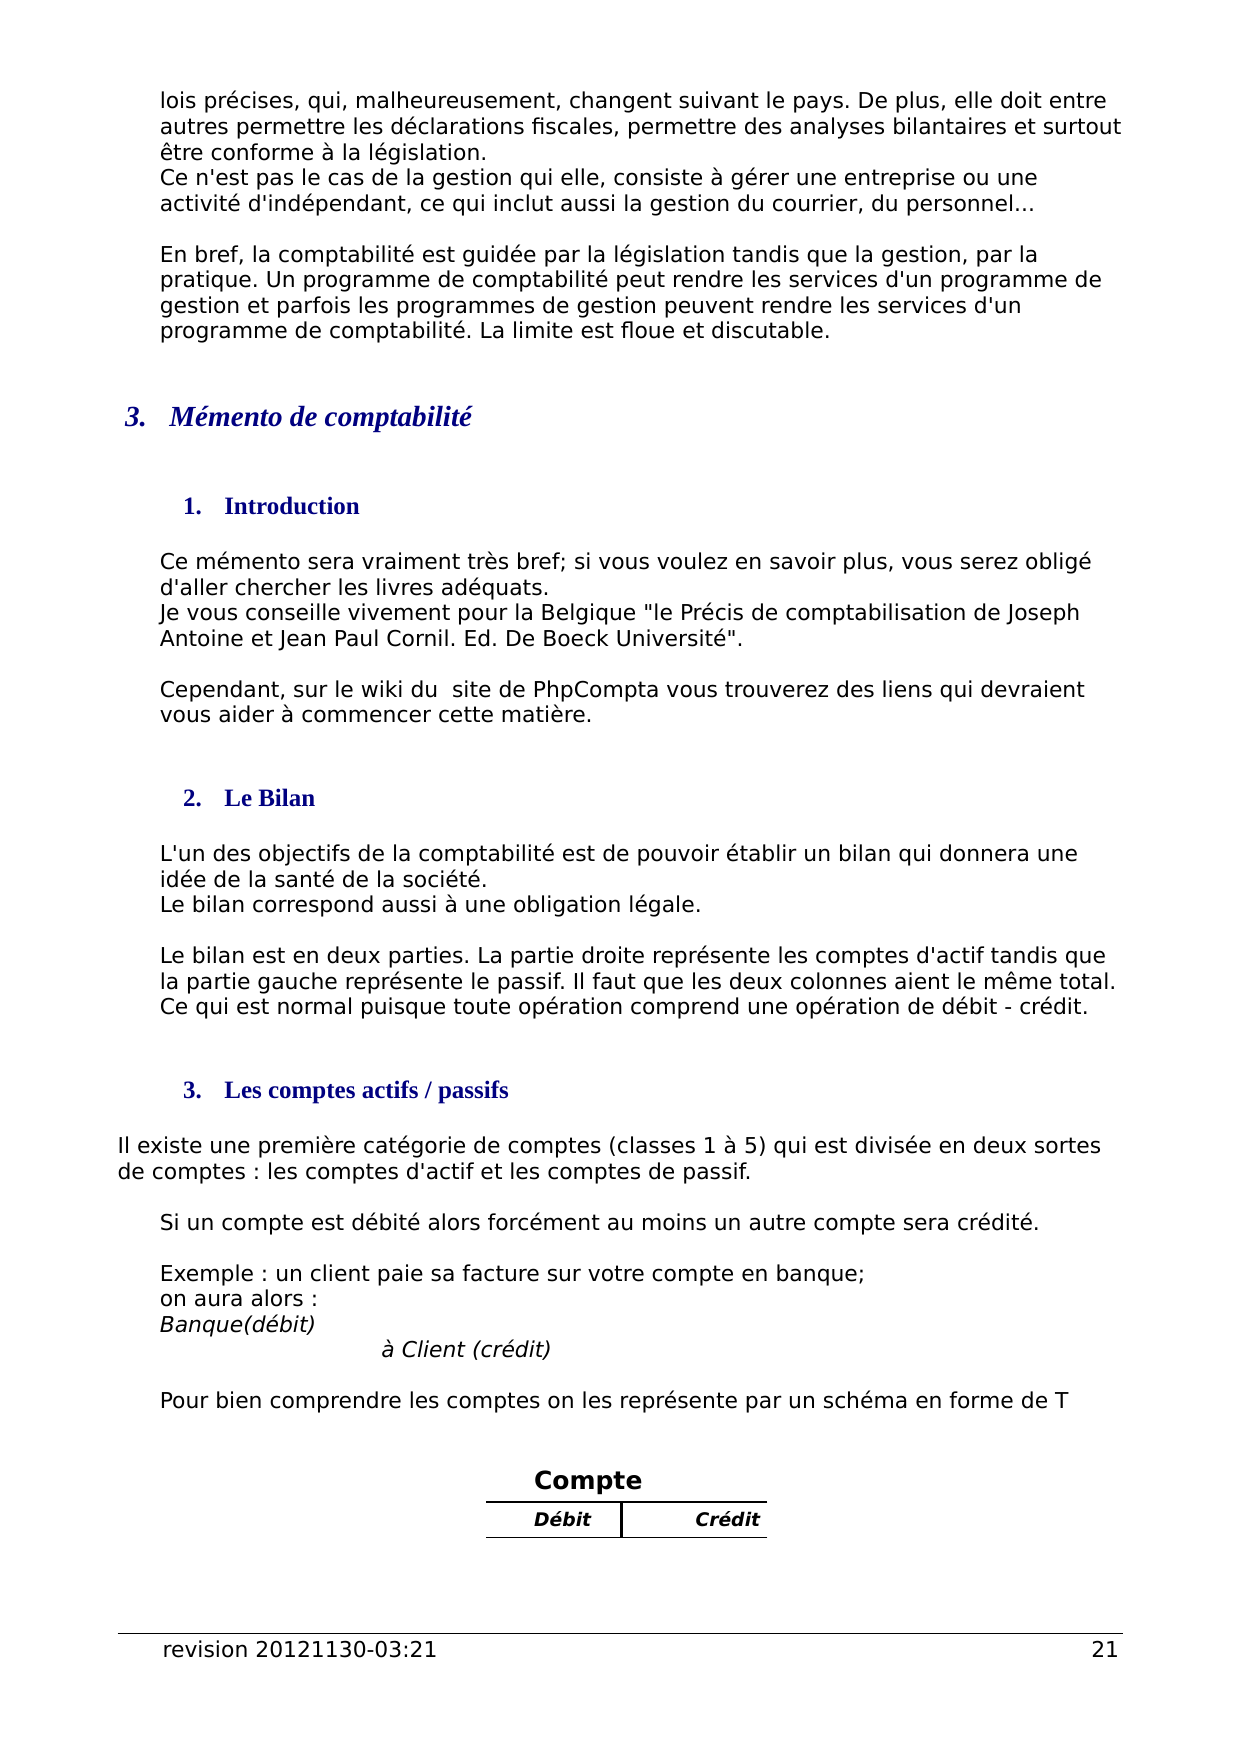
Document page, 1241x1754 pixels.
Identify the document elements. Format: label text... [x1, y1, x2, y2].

text Il existe une première catégorie de comptes (classes 1 à 5) qui est divisée en deux sortes de comptes : les comptes d'actif et les comptes de passif. [117, 1133, 1126, 1184]
text à Client (crédit) [159, 1337, 1123, 1363]
text Banque(débit) [159, 1312, 1123, 1337]
subtitle Les comptes actifs / passifs [177, 1075, 1123, 1104]
subtitle Mémento de comptabilité [117, 399, 1123, 432]
text lois précises, qui, malheureusement, changent suivant le pays. De plus, elle doit entre autres permettre les déclarations fiscales, permettre des analyses bilantaires et surtout être conforme à la législation. [159, 88, 1123, 165]
table_cell Débit [486, 1503, 620, 1537]
text on aura alors : [159, 1286, 1123, 1312]
table_cell Crédit [623, 1503, 767, 1537]
text Pour bien comprendre les comptes on les représente par un schéma en forme de T [159, 1388, 1123, 1414]
table_header Compte [486, 1439, 767, 1501]
text En bref, la comptabilité est guidée par la législation tandis que la gestion, par la pratique. Un programme de comptabilité peut rendre les services d'un programme de gestion et parfois les programmes de gestion peuvent rendre les services d'un programme de comptabilité. La limite est floue et discutable. [159, 242, 1123, 344]
text Je vous conseille vivement pour la Belgique "le Précis de comptabilisation de Joseph Antoine et Jean Paul Cornil. Ed. De Boeck Université". [159, 601, 1123, 652]
text Ce mémento sera vraiment très bref; si vous voulez en savoir plus, vous serez obligé d'aller chercher les livres adéquats. [159, 549, 1123, 601]
subtitle Le Bilan [177, 783, 1123, 812]
text Si un compte est débité alors forcément au moins un autre compte sera crédité. [159, 1210, 1123, 1235]
text Le bilan est en deux parties. La partie droite représente les comptes d'actif tandis que la partie gauche représente le passif. Il faut que les deux colonnes aient le même total. Ce qui est normal puisque toute opération comprend une opération de débit - crédit. [159, 943, 1123, 1020]
subtitle Introduction [177, 491, 1123, 520]
text L'un des objectifs de la comptabilité est de pouvoir établir un bilan qui donnera une idée de la santé de la société. [159, 841, 1123, 892]
text Exemple : un client paie sa facture sur votre compte en banque; [159, 1261, 1123, 1286]
text Cependant, sur le wiki du site de PhpCompta vous trouverez des liens qui devraient vous aider à commencer cette matière. [159, 677, 1123, 728]
text Ce n'est pas le cas de la gestion qui elle, consiste à gérer une entreprise ou une activité d'indépendant, ce qui inclut aussi la gestion du courrier, du personnel... [159, 165, 1123, 216]
text Le bilan correspond aussi à une obligation légale. [159, 892, 1123, 918]
